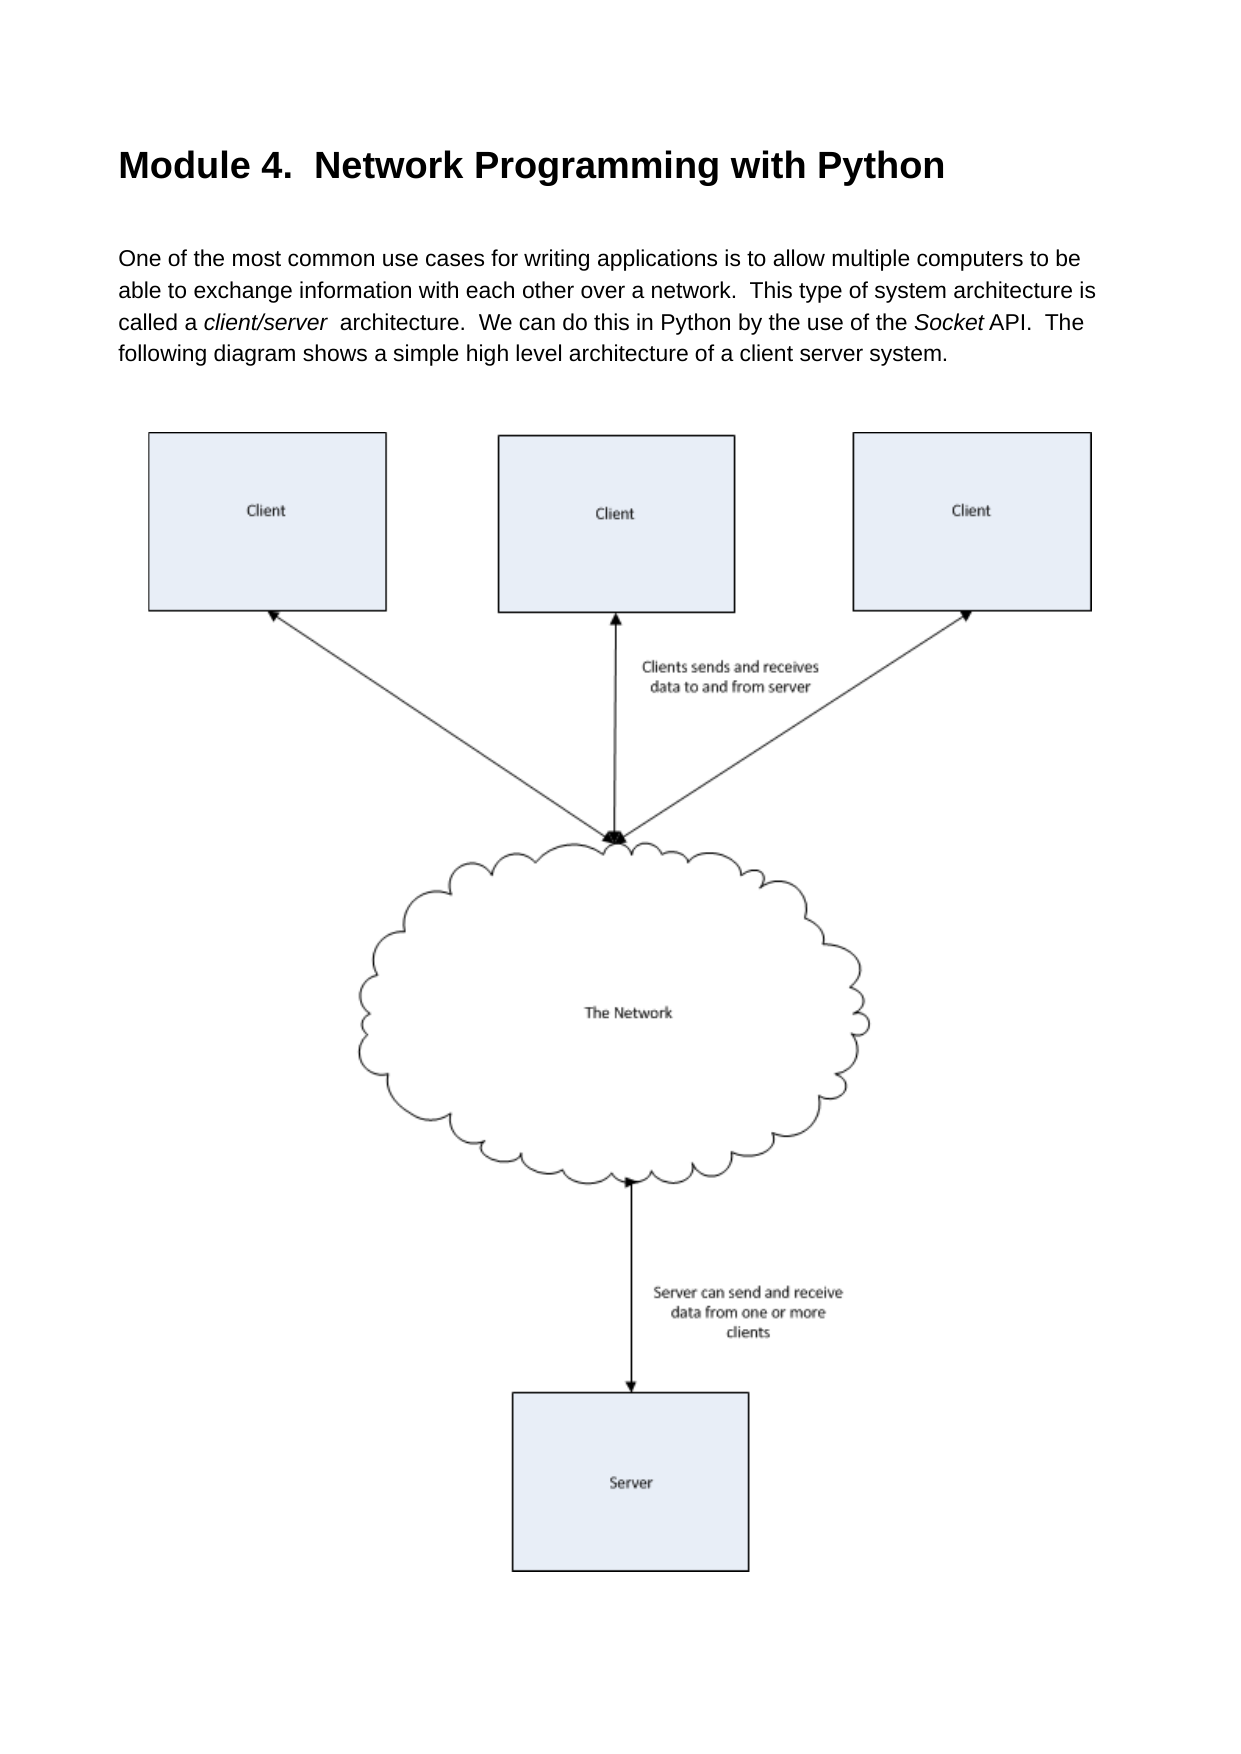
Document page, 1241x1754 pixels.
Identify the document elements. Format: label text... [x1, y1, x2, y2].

text One of the most common use cases for writing applications is to allow multiple computers to be able to exchange information with each other over a network. This type of system architecture is called a client/server architecture. We can do this in Python by the use of the Socket API. The following diagram shows a simple high level architecture of a client server system. [118, 245, 1122, 366]
picture [148, 432, 1092, 1572]
subtitle Module 4. Network Programming with Python [118, 143, 1122, 187]
